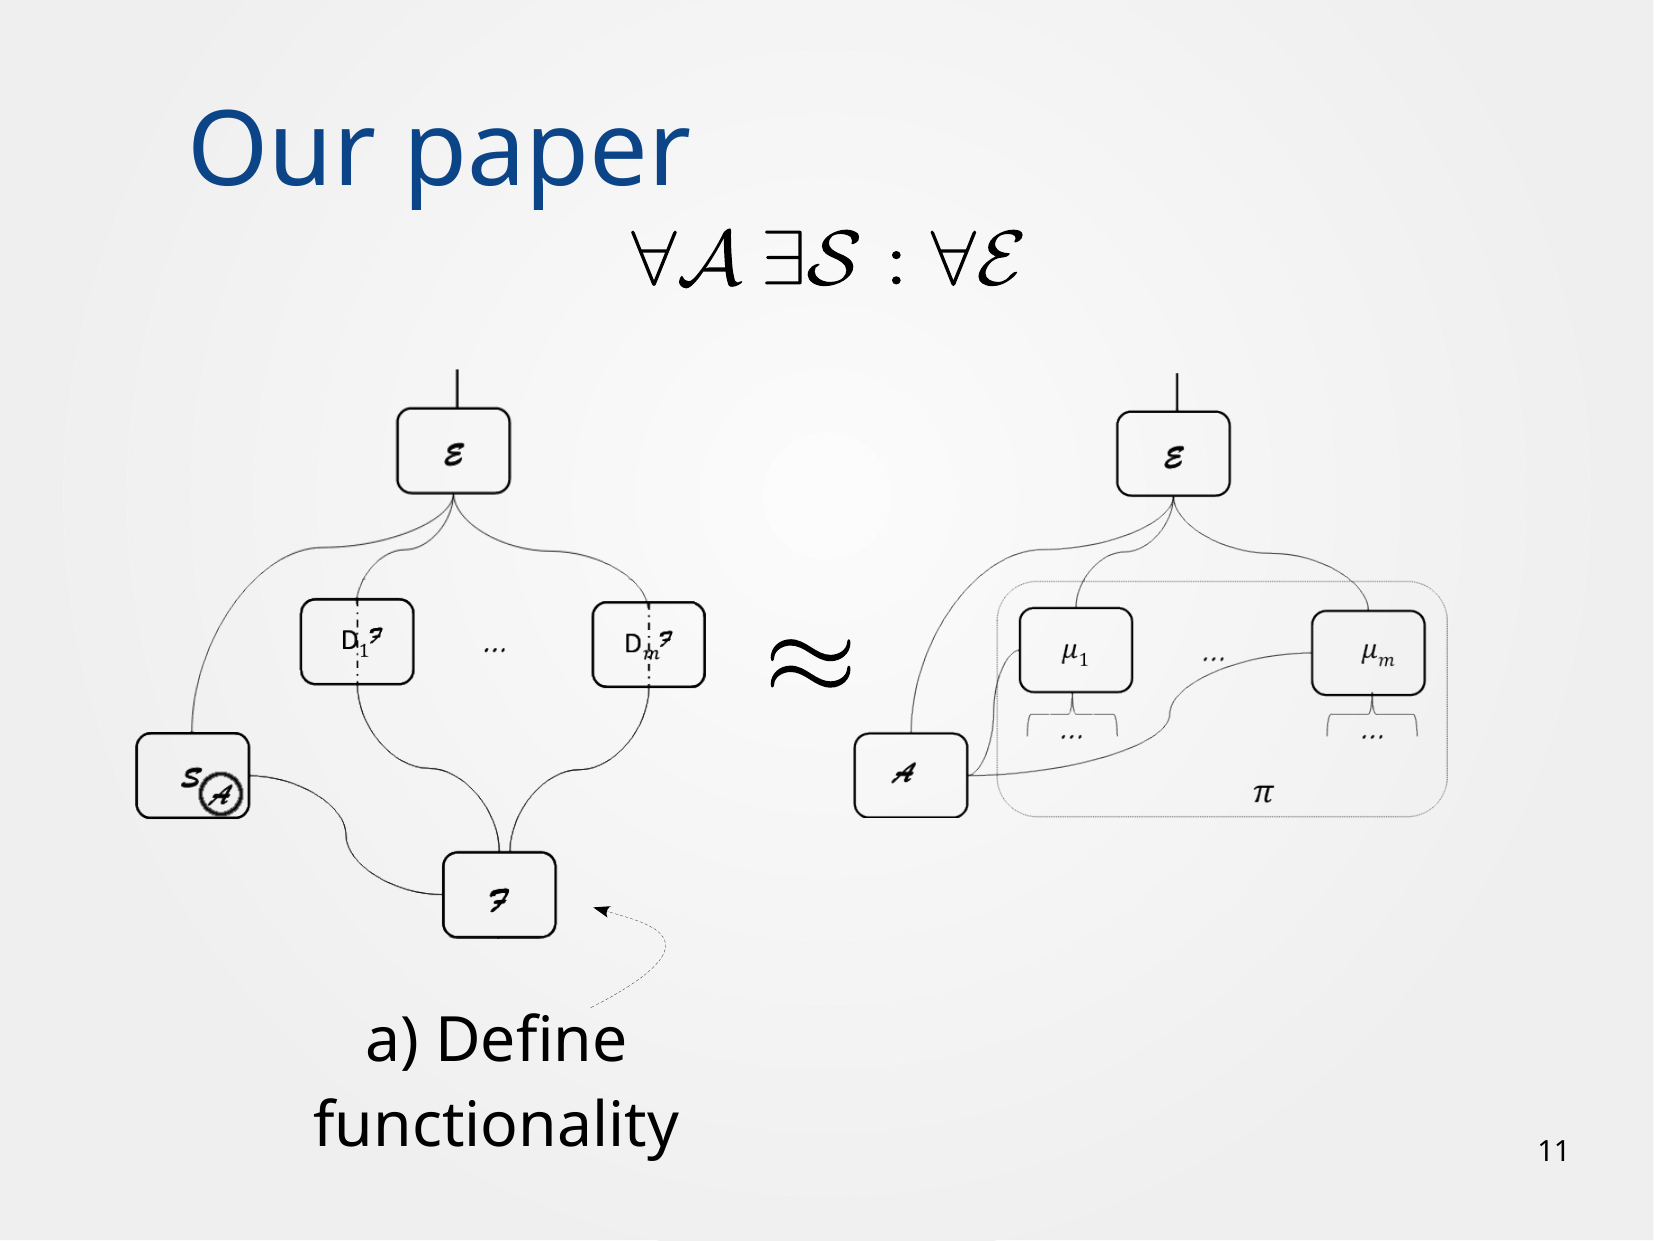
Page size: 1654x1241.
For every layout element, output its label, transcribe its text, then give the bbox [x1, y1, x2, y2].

picture [631, 228, 1023, 289]
picture [135, 337, 706, 939]
title Our paper [187, 70, 1467, 216]
text_box a) Define functionality [298, 987, 722, 1172]
picture [759, 372, 1448, 818]
